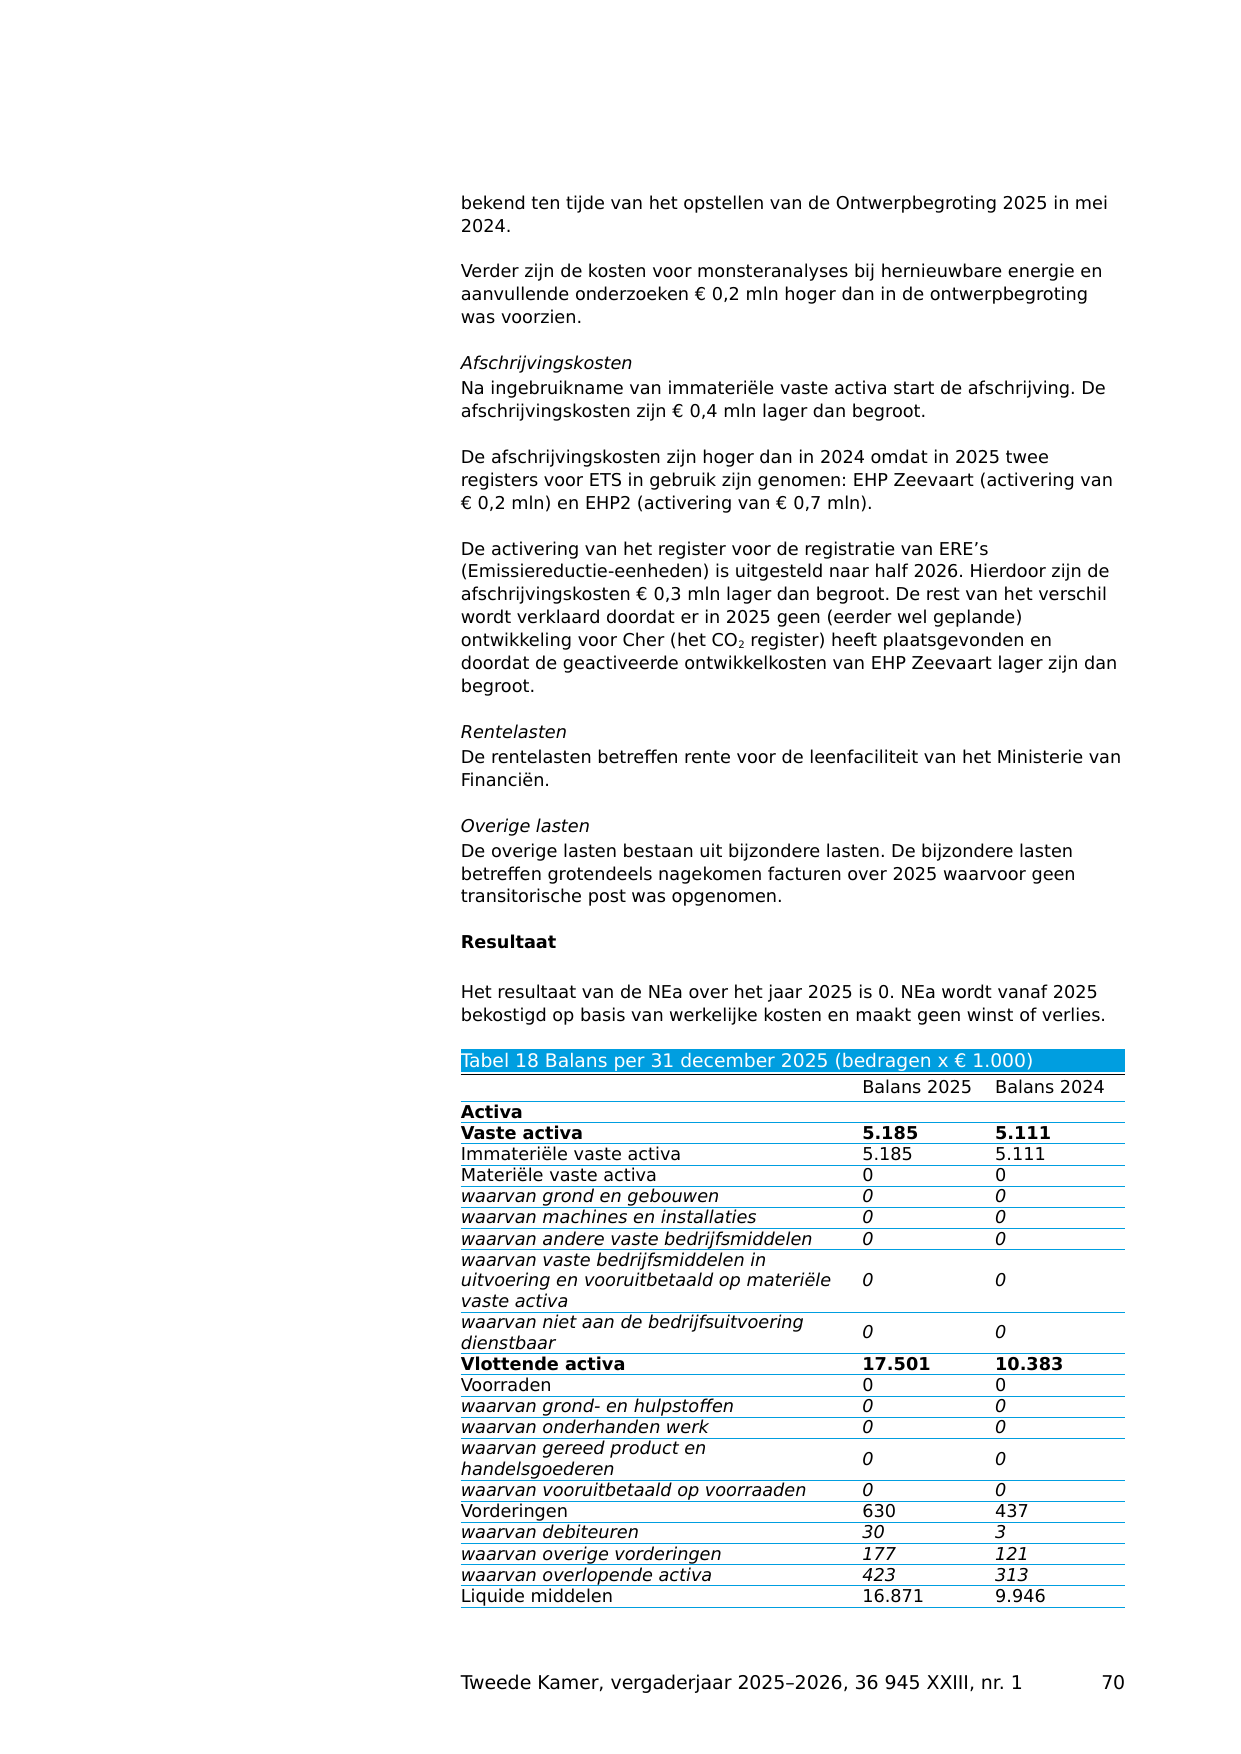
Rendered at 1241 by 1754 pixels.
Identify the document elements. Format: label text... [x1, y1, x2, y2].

table_cell 5.185 [859, 1144, 992, 1164]
table_cell 0 [992, 1375, 1125, 1396]
table_cell 5.111 [992, 1123, 1125, 1143]
table_cell [461, 1075, 859, 1101]
table_cell waarvan overige vorderingen [461, 1544, 859, 1564]
text Afschrijvingskosten [461, 351, 1125, 374]
table_cell 0 [992, 1439, 1125, 1479]
table_cell waarvan overlopende activa [461, 1565, 859, 1585]
text Na ingebruikname van immateriële vaste activa start de afschrijving. De afschrijvingskosten zijn € 0,4 mln lager dan begroot. [461, 376, 1125, 422]
table_cell waarvan debiteuren [461, 1523, 859, 1543]
table_cell 0 [859, 1166, 992, 1186]
text Verder zijn de kosten voor monsteranalyses bij hernieuwbare energie en aanvullende onderzoeken € 0,2 mln hoger dan in de ontwerpbegroting was voorzien. [461, 259, 1125, 328]
table_cell Vaste activa [461, 1123, 859, 1143]
table_cell 17.501 [859, 1354, 992, 1374]
table_cell 0 [859, 1187, 992, 1207]
table_cell waarvan gereed product en handelsgoederen [461, 1439, 859, 1479]
table_cell Balans 2025 [859, 1075, 992, 1101]
table_cell Materiële vaste activa [461, 1166, 859, 1186]
text bekend ten tijde van het opstellen van de Ontwerpbegroting 2025 in mei 2024. [461, 191, 1125, 237]
text De rentelasten betreffen rente voor de leenfaciliteit van het Ministerie van Financiën. [461, 745, 1125, 791]
text Overige lasten [461, 814, 1125, 837]
table_cell waarvan grond- en hulpstoffen [461, 1397, 859, 1417]
table_cell [992, 1102, 1125, 1122]
table_cell 0 [992, 1250, 1125, 1311]
table_cell 3 [992, 1523, 1125, 1543]
table_cell 313 [992, 1565, 1125, 1585]
table_cell Balans 2024 [992, 1075, 1125, 1101]
table_cell 0 [992, 1481, 1125, 1501]
table_cell 437 [992, 1502, 1125, 1522]
text Resultaat [461, 930, 1125, 953]
table_cell 0 [992, 1418, 1125, 1438]
table_cell 121 [992, 1544, 1125, 1564]
table_cell 0 [859, 1208, 992, 1228]
table_cell 0 [992, 1313, 1125, 1353]
table_cell 0 [859, 1397, 992, 1417]
table_cell 9.946 [992, 1586, 1125, 1606]
table_cell 0 [859, 1229, 992, 1249]
table_cell 0 [992, 1397, 1125, 1417]
table_cell waarvan vaste bedrĳfsmiddelen in uitvoering en vooruitbetaald op materiële vaste activa [461, 1250, 859, 1311]
table_cell 0 [992, 1208, 1125, 1228]
table_cell 0 [859, 1418, 992, 1438]
table_cell 423 [859, 1565, 992, 1585]
table_cell waarvan andere vaste bedrĳfsmiddelen [461, 1229, 859, 1249]
table_cell Vlottende activa [461, 1354, 859, 1374]
table_cell 177 [859, 1544, 992, 1564]
table_cell 0 [859, 1250, 992, 1311]
table_cell 5.111 [992, 1144, 1125, 1164]
table_cell 0 [992, 1229, 1125, 1249]
table_cell Activa [461, 1102, 859, 1122]
table_cell 30 [859, 1523, 992, 1543]
table_cell 0 [859, 1481, 992, 1501]
table_cell Voorraden [461, 1375, 859, 1396]
table_cell Vorderingen [461, 1502, 859, 1522]
table_cell Immateriële vaste activa [461, 1144, 859, 1164]
table_cell waarvan grond en gebouwen [461, 1187, 859, 1207]
table_cell 10.383 [992, 1354, 1125, 1374]
table_cell 0 [859, 1313, 992, 1353]
table_cell waarvan onderhanden werk [461, 1418, 859, 1438]
table_cell 0 [992, 1166, 1125, 1186]
table_cell Liquide middelen [461, 1586, 859, 1606]
text De afschrijvingskosten zijn hoger dan in 2024 omdat in 2025 twee registers voor ETS in gebruik zijn genomen: EHP Zeevaart (activering van € 0,2 mln) en EHP2 (activering van € 0,7 mln). [461, 445, 1125, 514]
text Het resultaat van de NEa over het jaar 2025 is 0. NEa wordt vanaf 2025 bekostigd op basis van werkelijke kosten en maakt geen winst of verlies. [461, 980, 1125, 1026]
table_cell 0 [859, 1375, 992, 1396]
table_cell 16.871 [859, 1586, 992, 1606]
text De activering van het register voor de registratie van ERE’s (Emissiereductie-eenheden) is uitgesteld naar half 2026. Hierdoor zijn de afschrijvingskosten € 0,3 mln lager dan begroot. De rest van het verschil wordt verklaard doordat er in 2025 geen (eerder wel geplande) ontwikkeling voor Cher (het CO2 register) heeft plaatsgevonden en doordat de geactiveerde ontwikkelkosten van EHP Zeevaart lager zijn dan begroot. [461, 537, 1125, 697]
table_cell 5.185 [859, 1123, 992, 1143]
text Rentelasten [461, 720, 1125, 743]
table_cell [859, 1102, 992, 1122]
table_cell 0 [992, 1187, 1125, 1207]
table_cell 630 [859, 1502, 992, 1522]
table_cell waarvan machines en installaties [461, 1208, 859, 1228]
table_cell waarvan niet aan de bedrĳfsuitvoering dienstbaar [461, 1313, 859, 1353]
table_cell waarvan vooruitbetaald op voorraaden [461, 1481, 859, 1501]
table_cell 0 [859, 1439, 992, 1479]
text De overige lasten bestaan uit bijzondere lasten. De bijzondere lasten betreffen grotendeels nagekomen facturen over 2025 waarvoor geen transitorische post was opgenomen. [461, 839, 1125, 907]
